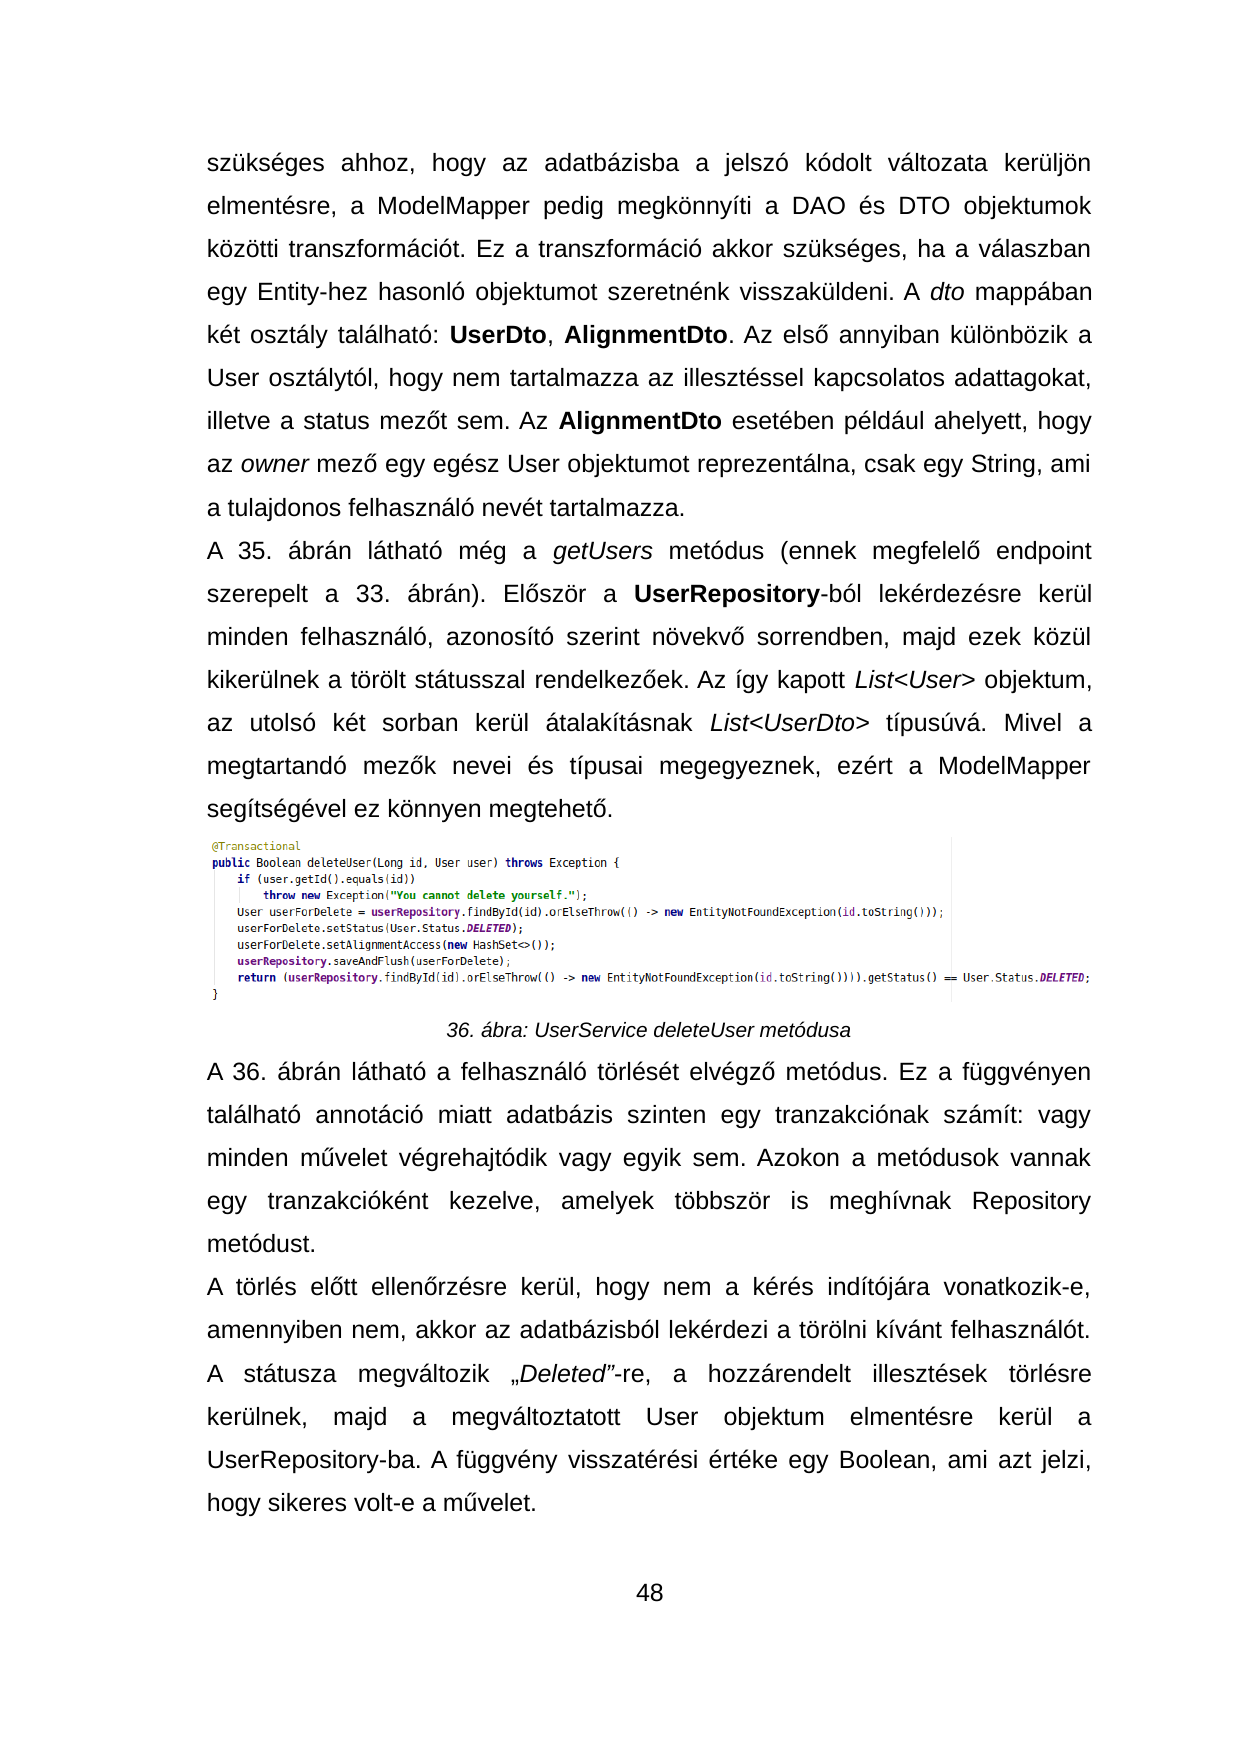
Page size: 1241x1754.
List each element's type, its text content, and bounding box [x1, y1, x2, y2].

text A 35. ábrán látható még a getUsers metódus (ennek megfelelő endpoint szerepelt a 33. ábrán). Először a UserRepository-ból lekérdezésre kerül minden felhasználó, azonosító szerint növekvő sorrendben, majd ezek közül kikerülnek a törölt státusszal rendelkezőek. Az így kapott List<User> objektum, az utolsó két sorban kerül átalakításnak List<UserDto> típusúvá. Mivel a megtartandó mezők nevei és típusai megegyeznek, ezért a ModelMapper segítségével ez könnyen megtehető. [207, 536, 1093, 823]
text A törlés előtt ellenőrzésre kerül, hogy nem a kérés indítójára vonatkozik-e, amennyiben nem, akkor az adatbázisból lekérdezi a törölni kívánt felhasználót. A státusza megváltozik „Deleted”-re, a hozzárendelt illesztések törlésre kerülnek, majd a megváltoztatott User objektum elmentésre kerül a UserRepository-ba. A függvény visszatérési értéke egy Boolean, ami azt jelzi, hogy sikeres volt-e a művelet. [207, 1272, 1093, 1517]
text szükséges ahhoz, hogy az adatbázisba a jelszó kódolt változata kerüljön elmentésre, a ModelMapper pedig megkönnyíti a DAO és DTO objektumok közötti transzformációt. Ez a transzformáció akkor szükséges, ha a válaszban egy Entity-hez hasonló objektumot szeretnénk visszaküldeni. A dto mappában két osztály található: UserDto, AlignmentDto. Az első annyiban különbözik a User osztálytól, hogy nem tartalmazza az illesztéssel kapcsolatos adattagokat, illetve a status mezőt sem. Az AlignmentDto esetében például ahelyett, hogy az owner mező egy egész User objektumot reprezentálna, csak egy String, ami a tulajdonos felhasználó nevét tartalmazza. [207, 148, 1093, 521]
text 36. ábra: UserService deleteUser metódusa [207, 1002, 1093, 1042]
picture [206, 837, 1093, 1002]
text [207, 1042, 1093, 1055]
text A 36. ábrán látható a felhasználó törlését elvégző metódus. Ez a függvényen található annotáció miatt adatbázis szinten egy tranzakciónak számít: vagy minden művelet végrehajtódik vagy egyik sem. Azokon a metódusok vannak egy tranzakcióként kezelve, amelyek többször is meghívnak Repository metódust. [207, 1055, 1093, 1258]
